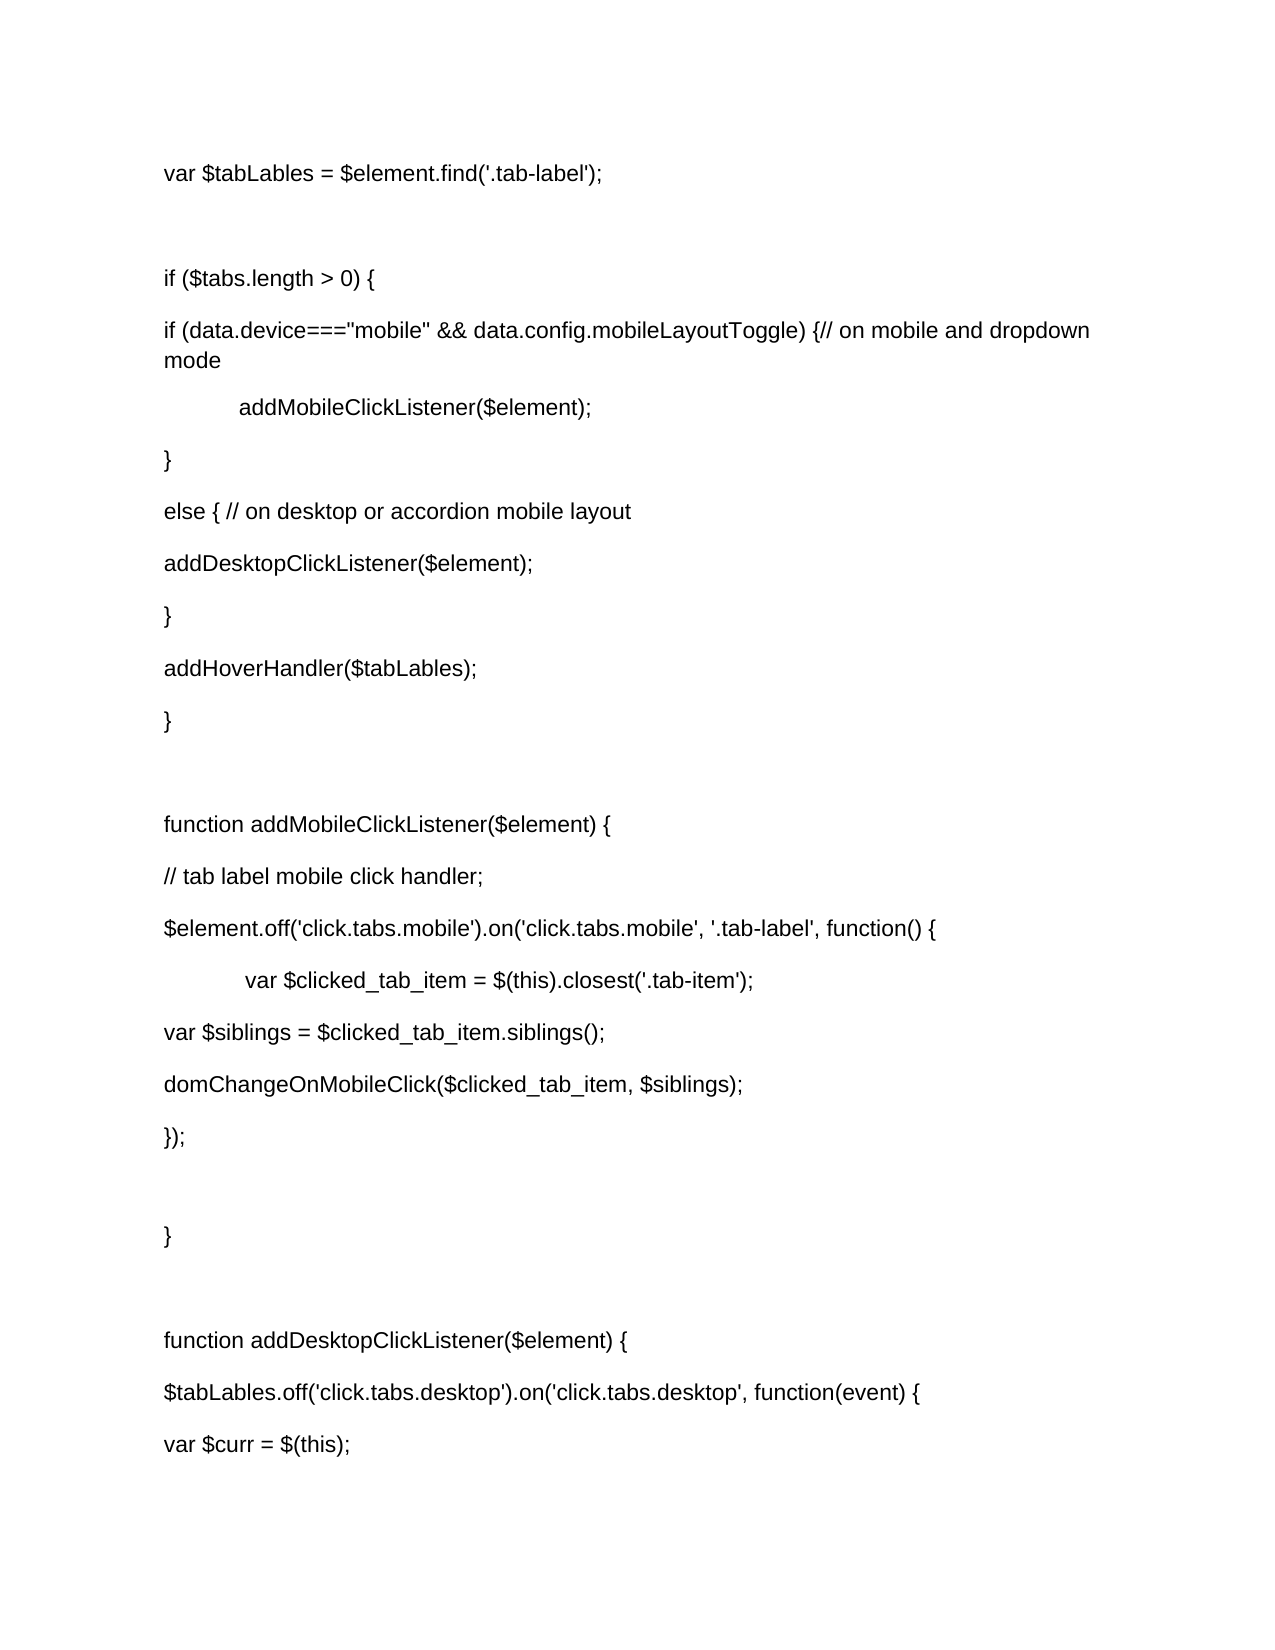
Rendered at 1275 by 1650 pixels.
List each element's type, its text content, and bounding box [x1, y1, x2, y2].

table_cell } [153, 696, 1125, 748]
table_cell $element.off('click.tabs.mobile').on('click.tabs.mobile', '.tab-label', function() { [153, 905, 1125, 957]
table_cell } [153, 436, 1125, 488]
table_cell else { // on desktop or accordion mobile layout [153, 488, 1125, 540]
table_cell if (data.device==="mobile" && data.config.mobileLayoutToggle) {// on mobile and dropdown mode [153, 306, 1125, 384]
table_cell [153, 202, 1125, 254]
table_cell addDesktopClickListener($element); [153, 540, 1125, 592]
table_cell // tab label mobile click handler; [153, 853, 1125, 904]
table_cell if ($tabs.length > 0) { [153, 254, 1125, 306]
table_cell var $tabLables = $element.find('.tab-label'); [153, 150, 1125, 202]
table_cell domChangeOnMobileClick($clicked_tab_item, $siblings); [153, 1061, 1125, 1113]
table_cell var $siblings = $clicked_tab_item.siblings(); [153, 1009, 1125, 1061]
table_cell }); [153, 1113, 1125, 1165]
table_cell function addDesktopClickListener($element) { [153, 1316, 1125, 1368]
table_cell var $clicked_tab_item = $(this).closest('.tab-item'); [153, 957, 1125, 1009]
table_cell function addMobileClickListener($element) { [153, 800, 1125, 852]
table_cell var $curr = $(this); [153, 1420, 1125, 1472]
table_cell $tabLables.off('click.tabs.desktop').on('click.tabs.desktop', function(event) { [153, 1368, 1125, 1420]
table_cell } [153, 592, 1125, 644]
table_cell [153, 1165, 1125, 1212]
table_cell } [153, 1212, 1125, 1264]
table_cell [153, 748, 1125, 800]
table_cell [153, 1264, 1125, 1316]
table_cell addHoverHandler($tabLables); [153, 644, 1125, 696]
table_cell addMobileClickListener($element); [153, 384, 1125, 436]
